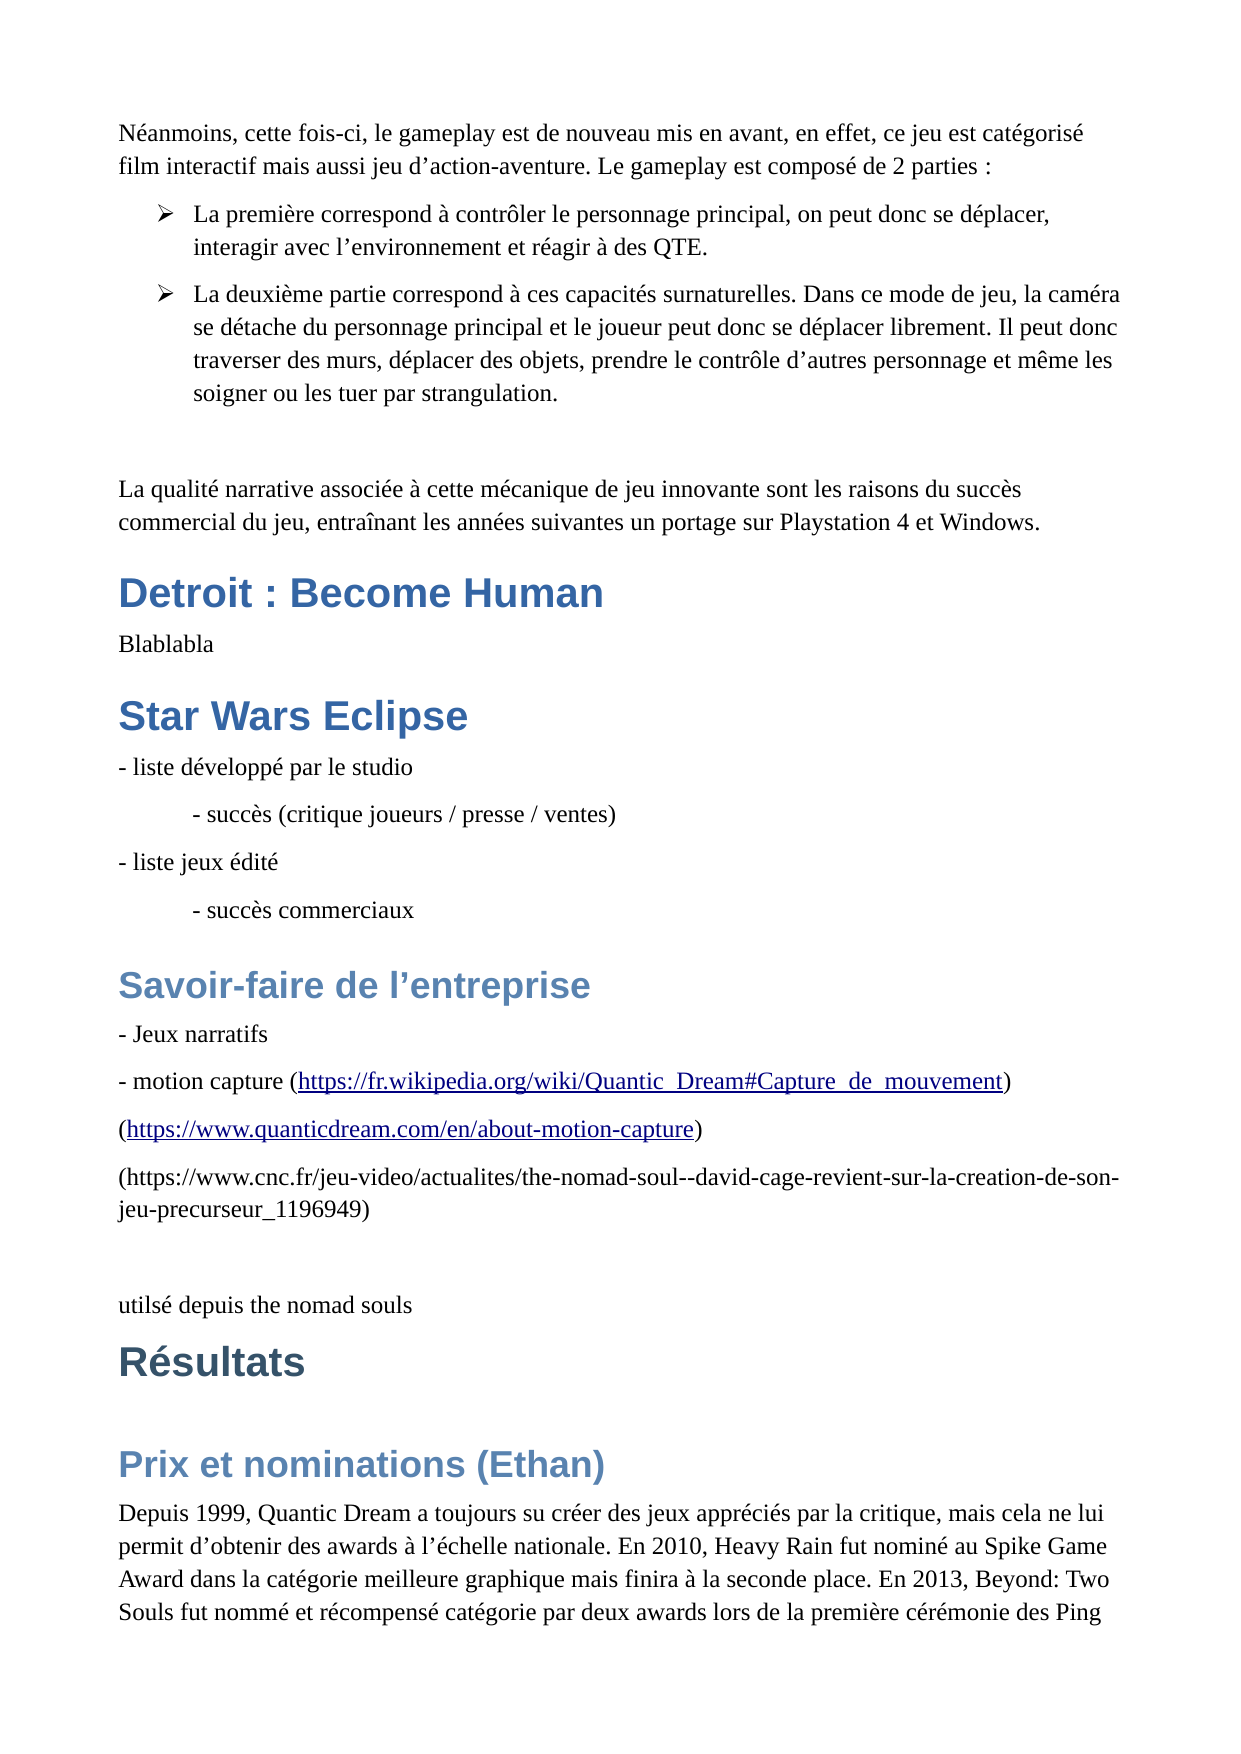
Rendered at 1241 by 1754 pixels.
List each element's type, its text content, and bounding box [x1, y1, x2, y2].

text Néanmoins, cette fois-ci, le gameplay est de nouveau mis en avant, en effet, ce jeu est catégorisé film interactif mais aussi jeu d’action-aventure. Le gameplay est composé de 2 parties : [118, 118, 1122, 180]
text - Jeux narratifs [118, 1019, 1122, 1047]
text - liste développé par le studio [118, 752, 1122, 781]
text - motion capture (https://fr.wikipedia.org/wiki/Quantic_Dream#Capture_de_mouvement) [118, 1066, 1122, 1095]
text - succès (critique joueurs / presse / ventes) [118, 799, 1122, 828]
text (https://www.quanticdream.com/en/about-motion-capture) [118, 1114, 1122, 1143]
text (https://www.cnc.fr/jeu-video/actualites/the-nomad-soul--david-cage-revient-sur-la-creation-de-son-jeu-precurseur_1196949) [118, 1162, 1122, 1223]
subtitle Star Wars Eclipse [118, 691, 1122, 739]
text utilsé depuis the nomad souls [118, 1290, 1122, 1318]
text - liste jeux édité [118, 847, 1122, 876]
text - succès commerciaux [118, 895, 1122, 923]
text La qualité narrative associée à cette mécanique de jeu innovante sont les raisons du succès commercial du jeu, entraînant les années suivantes un portage sur Playstation 4 et Windows. [118, 474, 1122, 535]
text Blablabla [118, 629, 1122, 658]
list La première correspond à contrôler le personnage principal, on peut donc se déplacer, interagir avec l’environnement et réagir à des QTE. [156, 199, 1122, 261]
subtitle Savoir-faire de l’entreprise [118, 963, 1122, 1006]
text Depuis 1999, Quantic Dream a toujours su créer des jeux appréciés par la critique, mais cela ne lui permit d’obtenir des awards à l’échelle nationale. En 2010, Heavy Rain fut nominé au Spike Game Award dans la catégorie meilleure graphique mais finira à la seconde place. En 2013, Beyond: Two Souls fut nommé et récompensé catégorie par deux awards lors de la première cérémonie des Ping [118, 1498, 1122, 1626]
subtitle Résultats [118, 1337, 1122, 1385]
subtitle Detroit : Become Human [118, 569, 1122, 617]
list La deuxième partie correspond à ces capacités surnaturelles. Dans ce mode de jeu, la caméra se détache du personnage principal et le joueur peut donc se déplacer librement. Il peut donc traverser des murs, déplacer des objets, prendre le contrôle d’autres personnage et même les soigner ou les tuer par strangulation. [156, 279, 1122, 407]
subtitle Prix et nominations (Ethan) [118, 1442, 1122, 1486]
